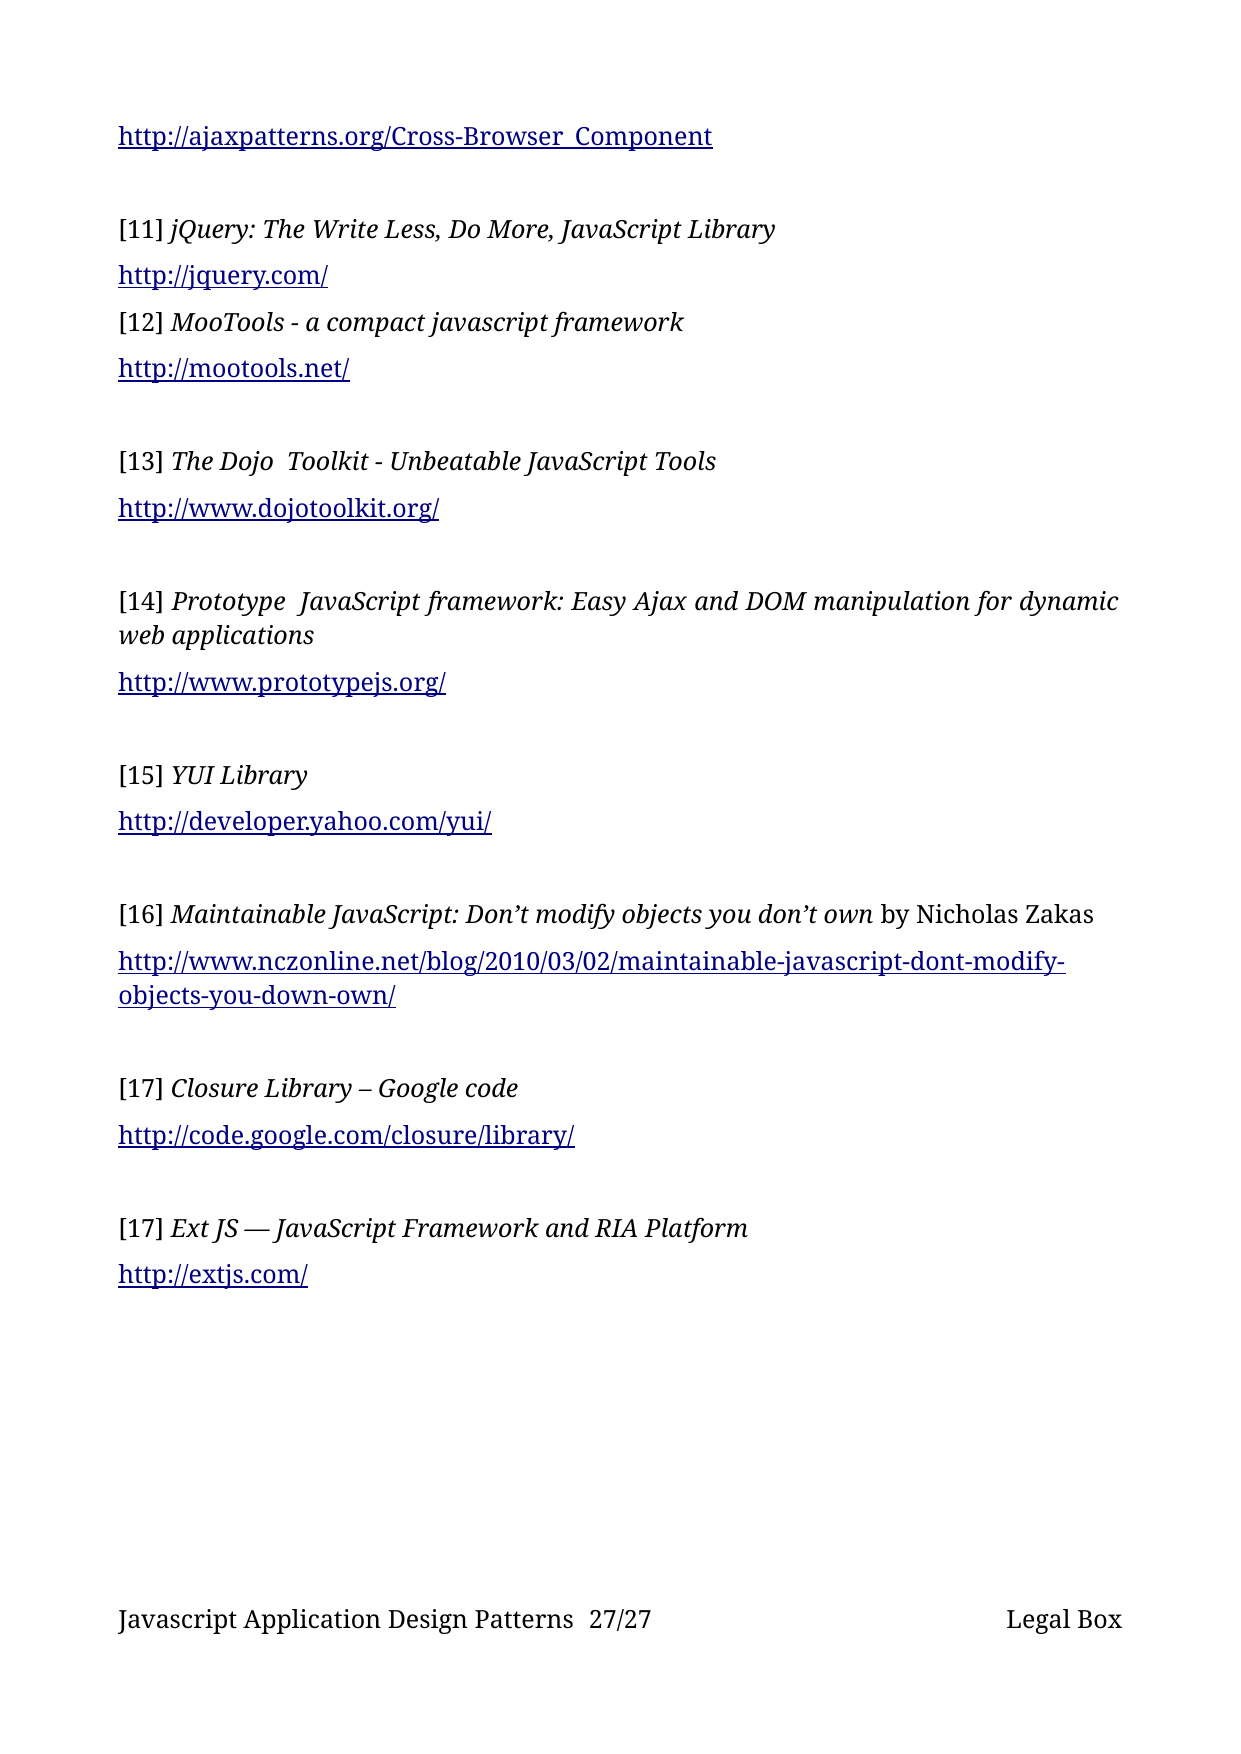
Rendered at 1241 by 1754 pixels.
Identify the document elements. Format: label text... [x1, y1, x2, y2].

text http://jquery.com/ [118, 258, 1122, 292]
text [14] Prototype JavaScript framework: Easy Ajax and DOM manipulation for dynamic web applications [118, 584, 1122, 652]
text http://ajaxpatterns.org/Cross-Browser_Component [118, 118, 1122, 152]
text [17] Ext JS — JavaScript Framework and RIA Platform [118, 1211, 1122, 1245]
text http://code.google.com/closure/library/ [118, 1117, 1122, 1152]
text http://www.nczonline.net/blog/2010/03/02/maintainable-javascript-dont-modify-objects-you-down-own/ [118, 944, 1122, 1012]
text http://www.prototypejs.org/ [118, 664, 1122, 698]
text [11] jQuery: The Write Less, Do More, JavaScript Library [118, 211, 1122, 245]
text [17] Closure Library – Google code [118, 1071, 1122, 1105]
text http://extjs.com/ [118, 1257, 1122, 1291]
text [13] The Dojo Toolkit - Unbeatable JavaScript Tools [118, 444, 1122, 478]
text http://mootools.net/ [118, 351, 1122, 385]
text http://www.dojotoolkit.org/ [118, 491, 1122, 525]
text [12] MooTools - a compact javascript framework [118, 304, 1122, 338]
text [15] YUI Library [118, 757, 1122, 792]
text http://developer.yahoo.com/yui/ [118, 804, 1122, 838]
text [16] Maintainable JavaScript: Don’t modify objects you don’t own by Nicholas Zakas [118, 897, 1122, 931]
